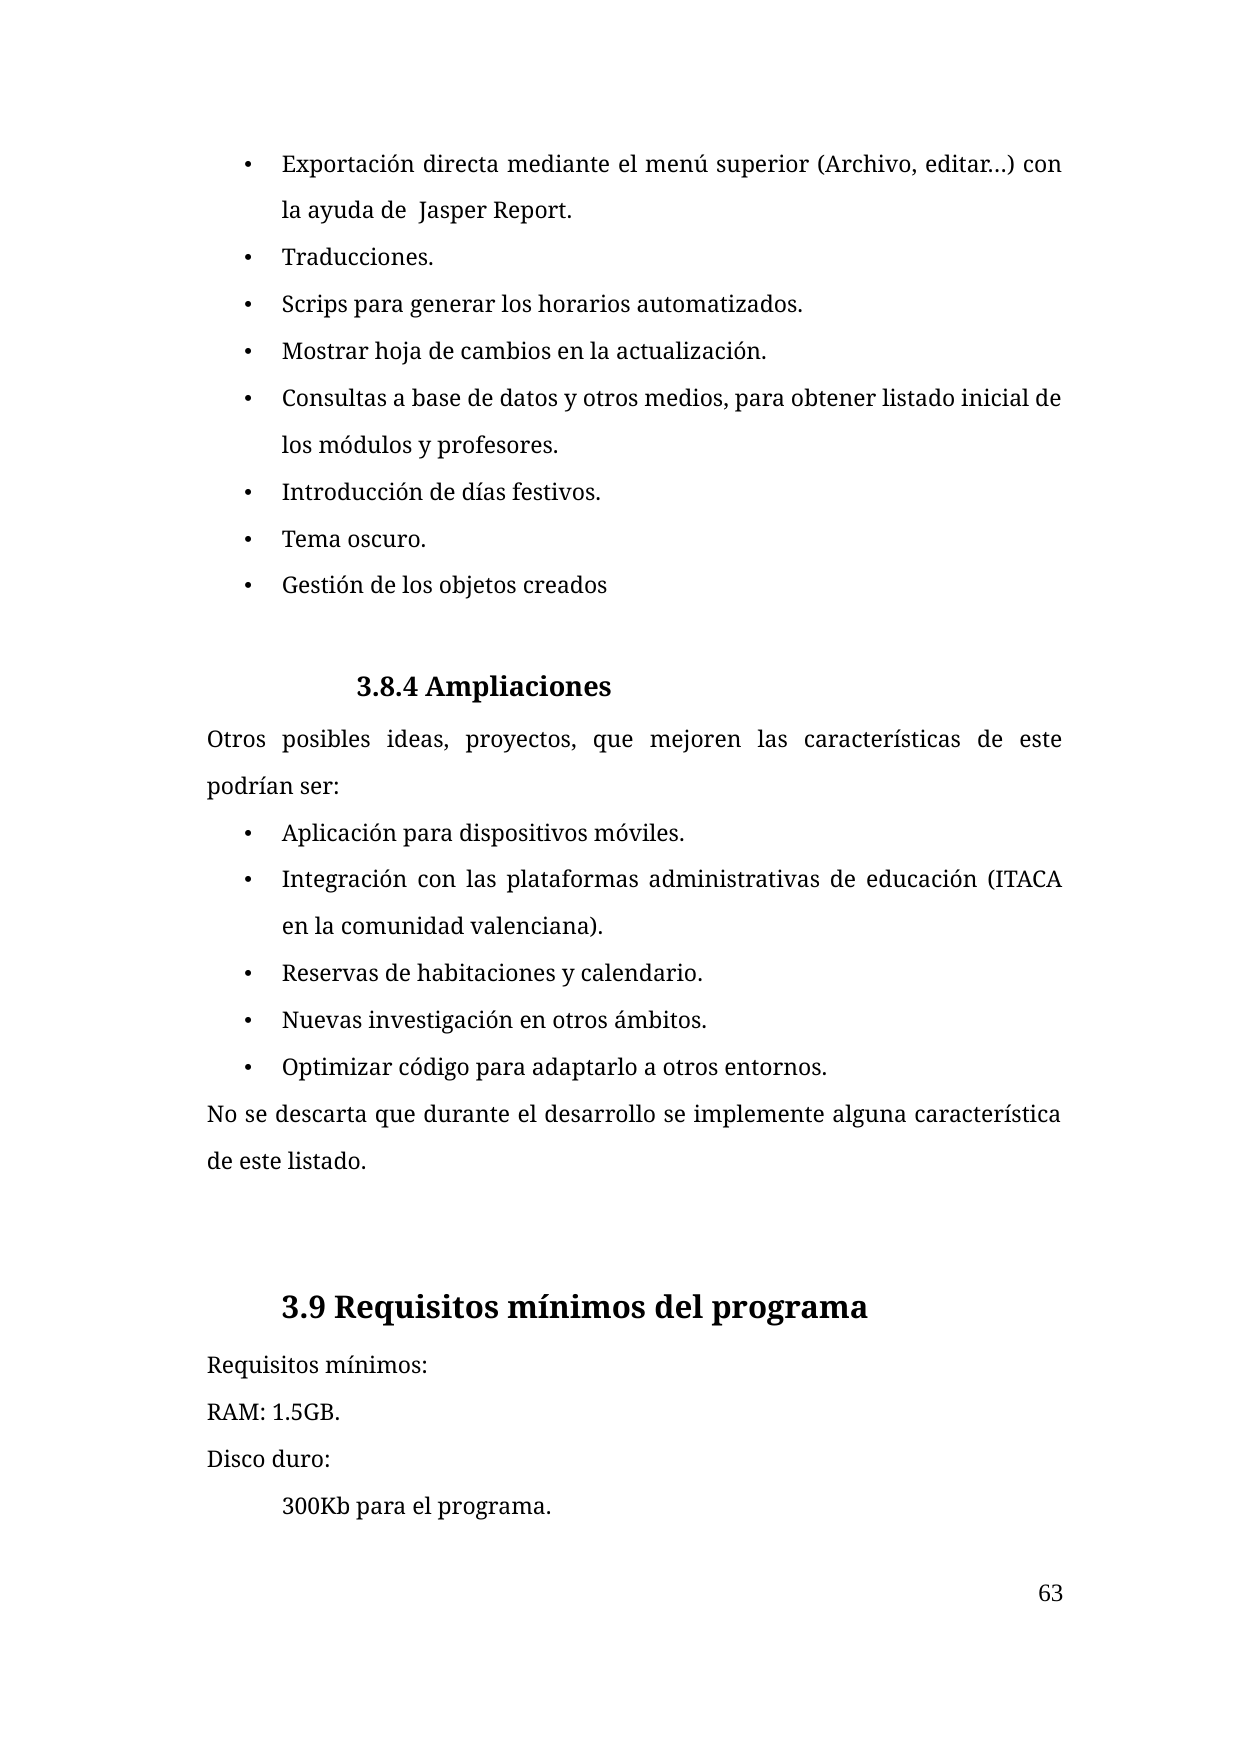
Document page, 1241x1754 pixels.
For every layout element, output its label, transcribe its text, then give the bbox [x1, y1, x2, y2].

list Aplicación para dispositivos móviles. [244, 816, 1063, 848]
list Exportación directa mediante el menú superior (Archivo, editar…) con la ayuda de Jasper Report. [244, 148, 1063, 226]
list Gestión de los objetos creados [244, 569, 1063, 601]
text Requisitos mínimos: [207, 1349, 1063, 1380]
text Otros posibles ideas, proyectos, que mejoren las características de este podrían ser: [207, 723, 1063, 801]
text 300Kb para el programa. [207, 1490, 1063, 1521]
list Reservas de habitaciones y calendario. [244, 957, 1063, 988]
list Consultas a base de datos y otros medios, para obtener listado inicial de los módulos y profesores. [244, 382, 1063, 460]
list Scrips para generar los horarios automatizados. [244, 288, 1063, 319]
list Integración con las plataformas administrativas de educación (ITACA en la comunidad valenciana). [244, 863, 1063, 941]
list Tema oscuro. [244, 523, 1063, 554]
list Traducciones. [244, 241, 1063, 273]
text Disco duro: [207, 1443, 1063, 1474]
list Mostrar hoja de cambios en la actualización. [244, 335, 1063, 366]
text 3.9 Requisitos mínimos del programa [207, 1285, 1063, 1328]
list Introducción de días festivos. [244, 476, 1063, 507]
text RAM: 1.5GB. [207, 1396, 1063, 1427]
text No se descarta que durante el desarrollo se implemente alguna característica de este listado. [207, 1098, 1063, 1176]
list Optimizar código para adaptarlo a otros entornos. [244, 1051, 1063, 1082]
list Nuevas investigación en otros ámbitos. [244, 1004, 1063, 1035]
text 3.8.4 Ampliaciones [207, 667, 1063, 704]
